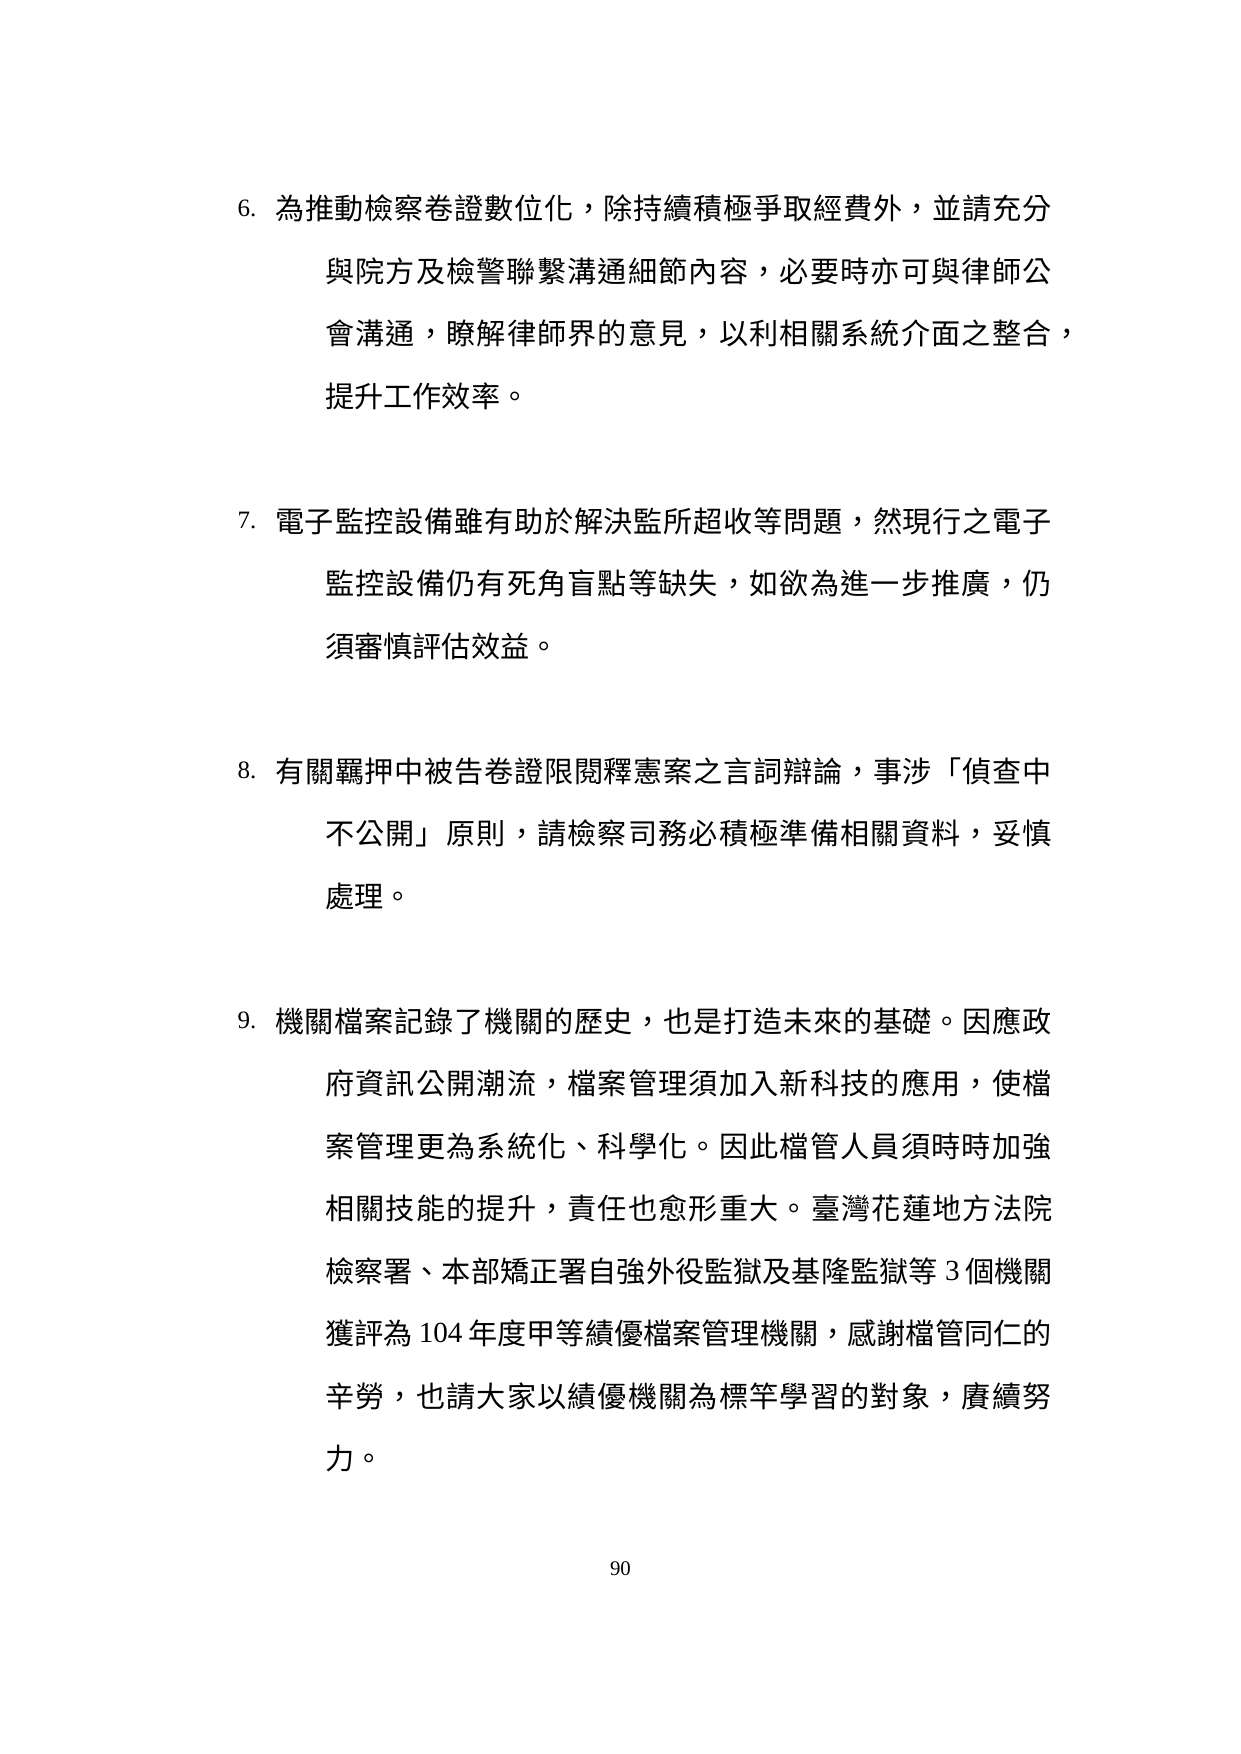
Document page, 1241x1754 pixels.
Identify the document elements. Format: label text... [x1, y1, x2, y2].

list 機關檔案記錄了機關的歷史，也是打造未來的基礎。因應政府資訊公開潮流，檔案管理須加入新科技的應用，使檔案管理更為系統化、科學化。因此檔管人員須時時加強相關技能的提升，責任也愈形重大。臺灣花蓮地方法院檢察署、本部矯正署自強外役監獄及基隆監獄等3個機關獲評為104年度甲等績優檔案管理機關，感謝檔管同仁的辛勞，也請大家以績優機關為標竿學習的對象，賡續努力。 [237, 978, 1053, 1478]
list 電子監控設備雖有助於解決監所超收等問題，然現行之電子監控設備仍有死角盲點等缺失，如欲為進一步推廣，仍須審慎評估效益。 [237, 478, 1053, 665]
list 為推動檢察卷證數位化，除持續積極爭取經費外，並請充分與院方及檢警聯繫溝通細節內容，必要時亦可與律師公會溝通，瞭解律師界的意見，以利相關系統介面之整合，提升工作效率。 [237, 165, 1053, 415]
list 有關羈押中被告卷證限閱釋憲案之言詞辯論，事涉「偵查中不公開」原則，請檢察司務必積極準備相關資料，妥慎處理。 [237, 728, 1053, 915]
